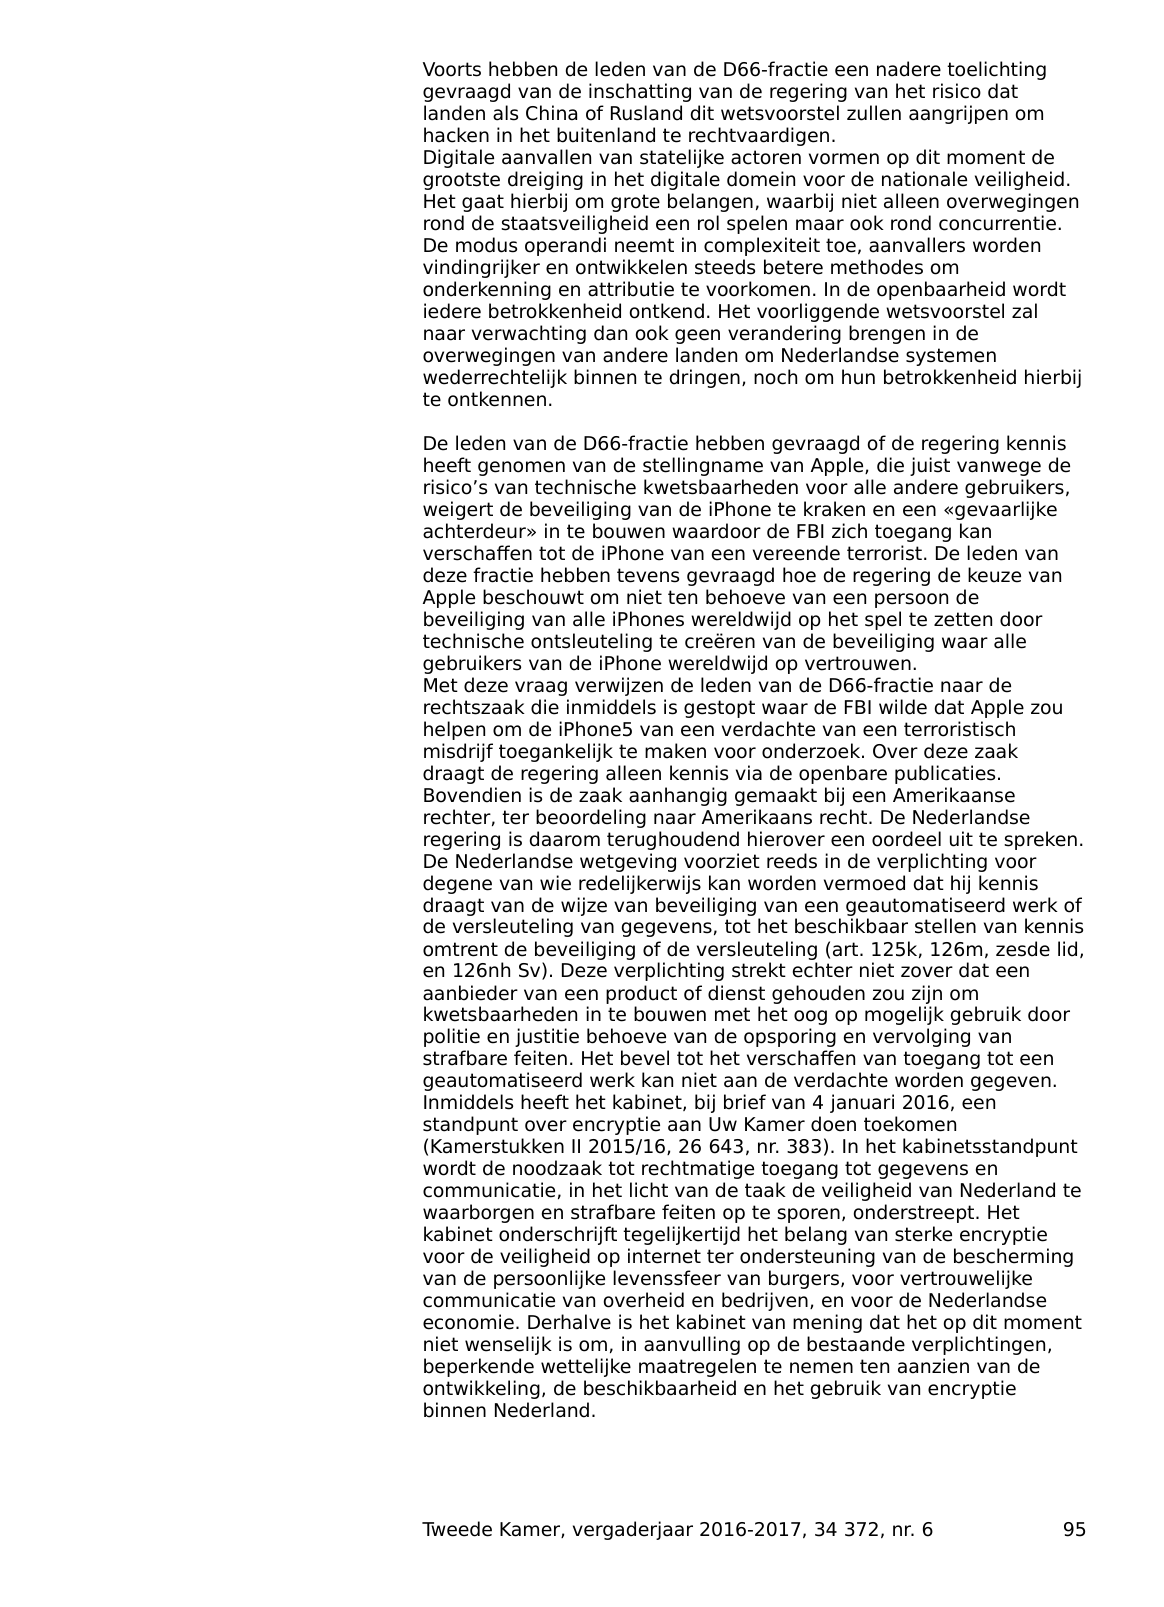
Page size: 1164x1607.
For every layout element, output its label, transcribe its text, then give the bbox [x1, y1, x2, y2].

text Digitale aanvallen van statelijke actoren vormen op dit moment de grootste dreiging in het digitale domein voor de nationale veiligheid. Het gaat hierbij om grote belangen, waarbij niet alleen overwegingen rond de staatsveiligheid een rol spelen maar ook rond concurrentie. De modus operandi neemt in complexiteit toe, aanvallers worden vindingrijker en ontwikkelen steeds betere methodes om onderkenning en attributie te voorkomen. In de openbaarheid wordt iedere betrokkenheid ontkend. Het voorliggende wetsvoorstel zal naar verwachting dan ook geen verandering brengen in de overwegingen van andere landen om Nederlandse systemen wederrechtelijk binnen te dringen, noch om hun betrokkenheid hierbij te ontkennen. [422, 147, 1087, 411]
text De leden van de D66-fractie hebben gevraagd of de regering kennis heeft genomen van de stellingname van Apple, die juist vanwege de risico’s van technische kwetsbaarheden voor alle andere gebruikers, weigert de beveiliging van de iPhone te kraken en een «gevaarlijke achterdeur» in te bouwen waardoor de FBI zich toegang kan verschaffen tot de iPhone van een vereende terrorist. De leden van deze fractie hebben tevens gevraagd hoe de regering de keuze van Apple beschouwt om niet ten behoeve van een persoon de beveiliging van alle iPhones wereldwijd op het spel te zetten door technische ontsleuteling te creëren van de beveiliging waar alle gebruikers van de iPhone wereldwijd op vertrouwen. [422, 433, 1087, 675]
text Met deze vraag verwijzen de leden van de D66-fractie naar de rechtszaak die inmiddels is gestopt waar de FBI wilde dat Apple zou helpen om de iPhone5 van een verdachte van een terroristisch misdrijf toegankelijk te maken voor onderzoek. Over deze zaak draagt de regering alleen kennis via de openbare publicaties. Bovendien is de zaak aanhangig gemaakt bij een Amerikaanse rechter, ter beoordeling naar Amerikaans recht. De Nederlandse regering is daarom terughoudend hierover een oordeel uit te spreken. De Nederlandse wetgeving voorziet reeds in de verplichting voor degene van wie redelijkerwijs kan worden vermoed dat hij kennis draagt van de wijze van beveiliging van een geautomatiseerd werk of de versleuteling van gegevens, tot het beschikbaar stellen van kennis omtrent de beveiliging of de versleuteling (art. 125k, 126m, zesde lid, en 126nh Sv). Deze verplichting strekt echter niet zover dat een aanbieder van een product of dienst gehouden zou zijn om kwetsbaarheden in te bouwen met het oog op mogelijk gebruik door politie en justitie behoeve van de opsporing en vervolging van strafbare feiten. Het bevel tot het verschaffen van toegang tot een geautomatiseerd werk kan niet aan de verdachte worden gegeven. Inmiddels heeft het kabinet, bij brief van 4 januari 2016, een standpunt over encryptie aan Uw Kamer doen toekomen (Kamerstukken II 2015/16, 26 643, nr. 383). In het kabinetsstandpunt wordt de noodzaak tot rechtmatige toegang tot gegevens en communicatie, in het licht van de taak de veiligheid van Nederland te waarborgen en strafbare feiten op te sporen, onderstreept. Het kabinet onderschrijft tegelijkertijd het belang van sterke encryptie voor de veiligheid op internet ter ondersteuning van de bescherming van de persoonlijke levenssfeer van burgers, voor vertrouwelijke communicatie van overheid en bedrijven, en voor de Nederlandse economie. Derhalve is het kabinet van mening dat het op dit moment niet wenselijk is om, in aanvulling op de bestaande verplichtingen, beperkende wettelijke maatregelen te nemen ten aanzien van de ontwikkeling, de beschikbaarheid en het gebruik van encryptie binnen Nederland. [422, 675, 1087, 1422]
text Voorts hebben de leden van de D66-fractie een nadere toelichting gevraagd van de inschatting van de regering van het risico dat landen als China of Rusland dit wetsvoorstel zullen aangrijpen om hacken in het buitenland te rechtvaardigen. [422, 59, 1087, 147]
